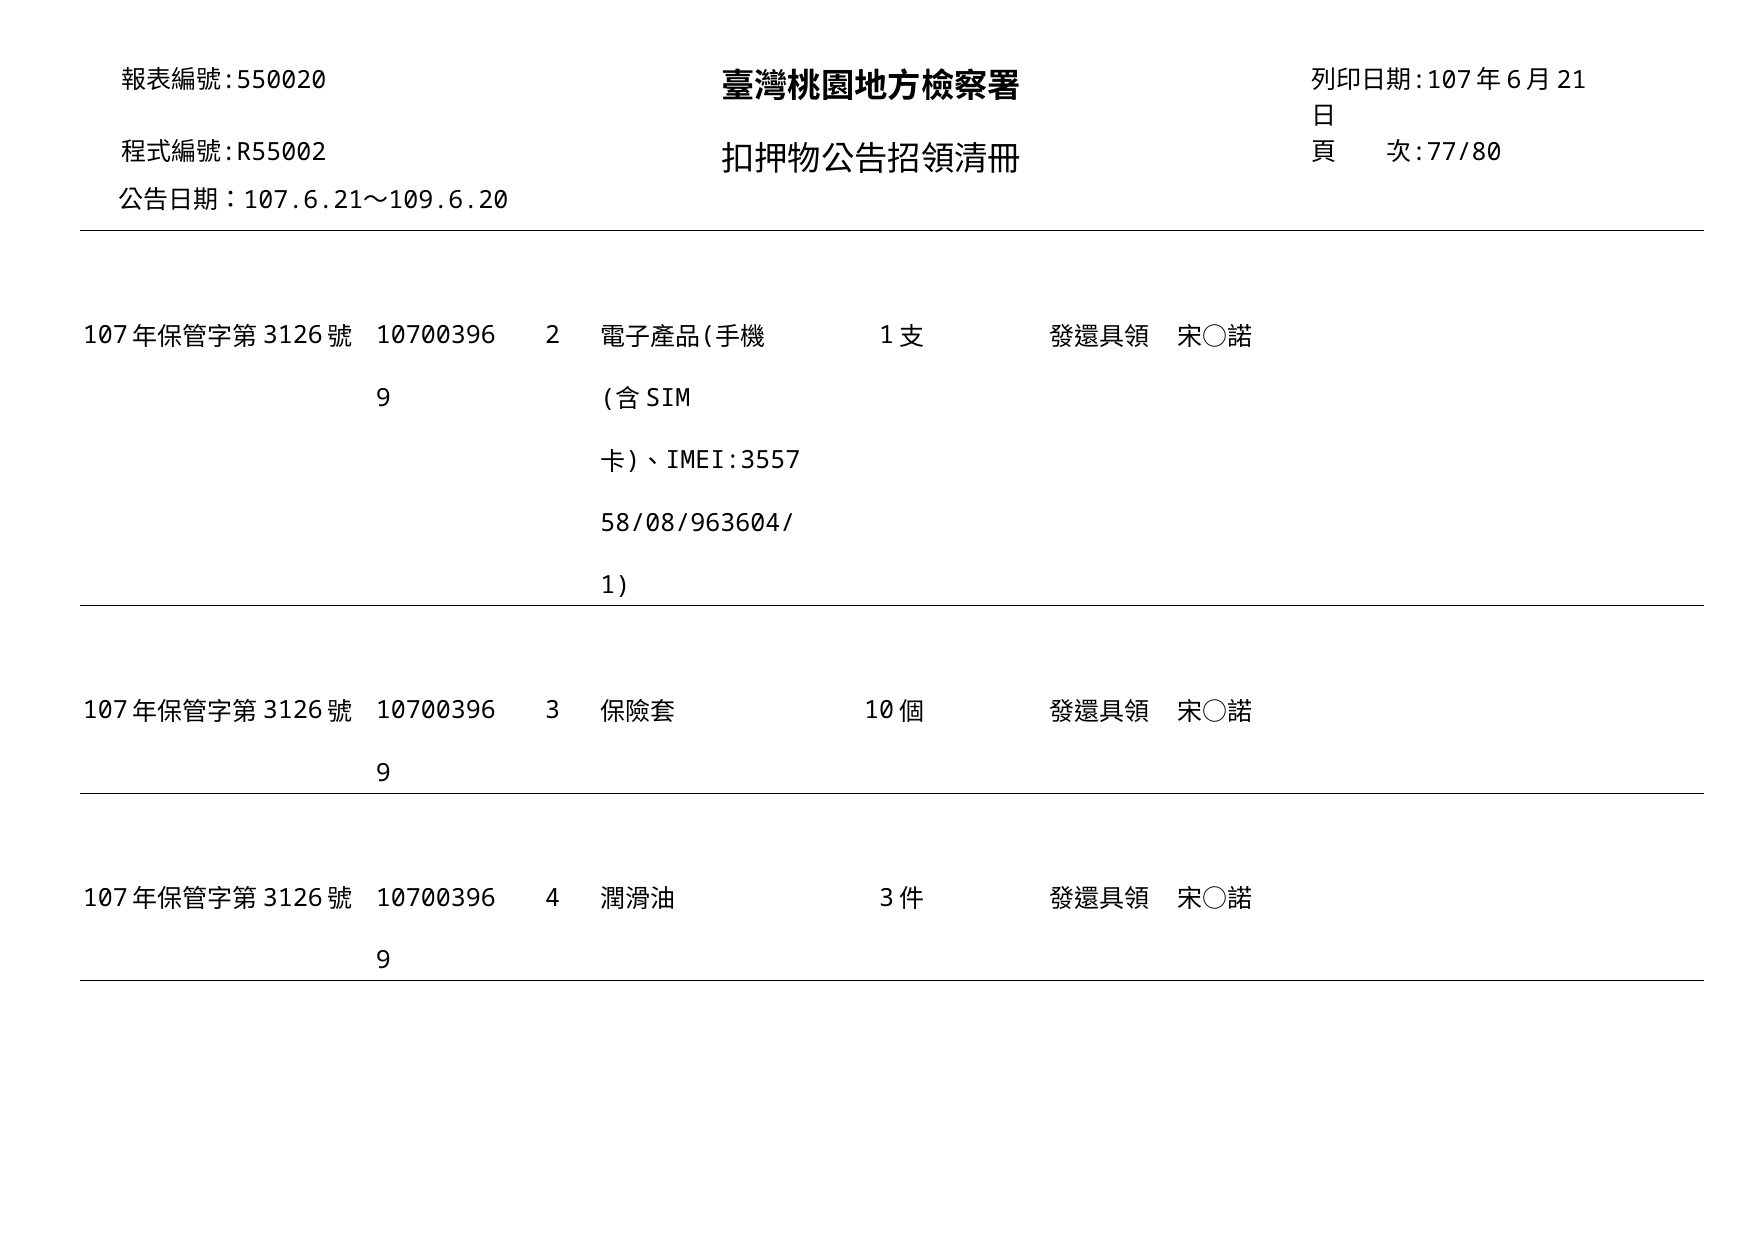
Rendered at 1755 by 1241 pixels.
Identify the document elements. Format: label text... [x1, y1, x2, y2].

table_cell [1575, 231, 1704, 605]
table_cell 107003969 [373, 231, 507, 605]
table_cell 潤滑油 [597, 794, 807, 980]
table_cell 宋○諾 [1175, 231, 1317, 605]
table_cell 1支 [808, 231, 927, 605]
table_cell 107年保管字第3126號 [80, 231, 373, 605]
table_cell 107年保管字第3126號 [80, 606, 373, 792]
table_cell 3 [507, 606, 597, 792]
table_cell [927, 794, 1046, 980]
table_cell 4 [507, 794, 597, 980]
table_cell [1575, 606, 1704, 792]
table_cell 3件 [808, 794, 927, 980]
table_cell 發還具領 [1046, 606, 1175, 792]
table_cell 保險套 [597, 606, 807, 792]
table_cell 電子產品(手機(含SIM卡)、IMEI:355758/08/963604/1) [597, 231, 807, 605]
table_cell [1317, 231, 1575, 605]
table_cell 宋○諾 [1175, 606, 1317, 792]
table_cell 10個 [808, 606, 927, 792]
table_cell 宋○諾 [1175, 794, 1317, 980]
table_cell [927, 231, 1046, 605]
table_cell 發還具領 [1046, 231, 1175, 605]
table_cell 107003969 [373, 794, 507, 980]
table_cell [1317, 794, 1575, 980]
table_cell [1575, 794, 1704, 980]
table_cell 2 [507, 231, 597, 605]
table_cell 107003969 [373, 606, 507, 792]
table_cell [1317, 606, 1575, 792]
table_cell 發還具領 [1046, 794, 1175, 980]
table_cell 107年保管字第3126號 [80, 794, 373, 980]
table_cell [927, 606, 1046, 792]
